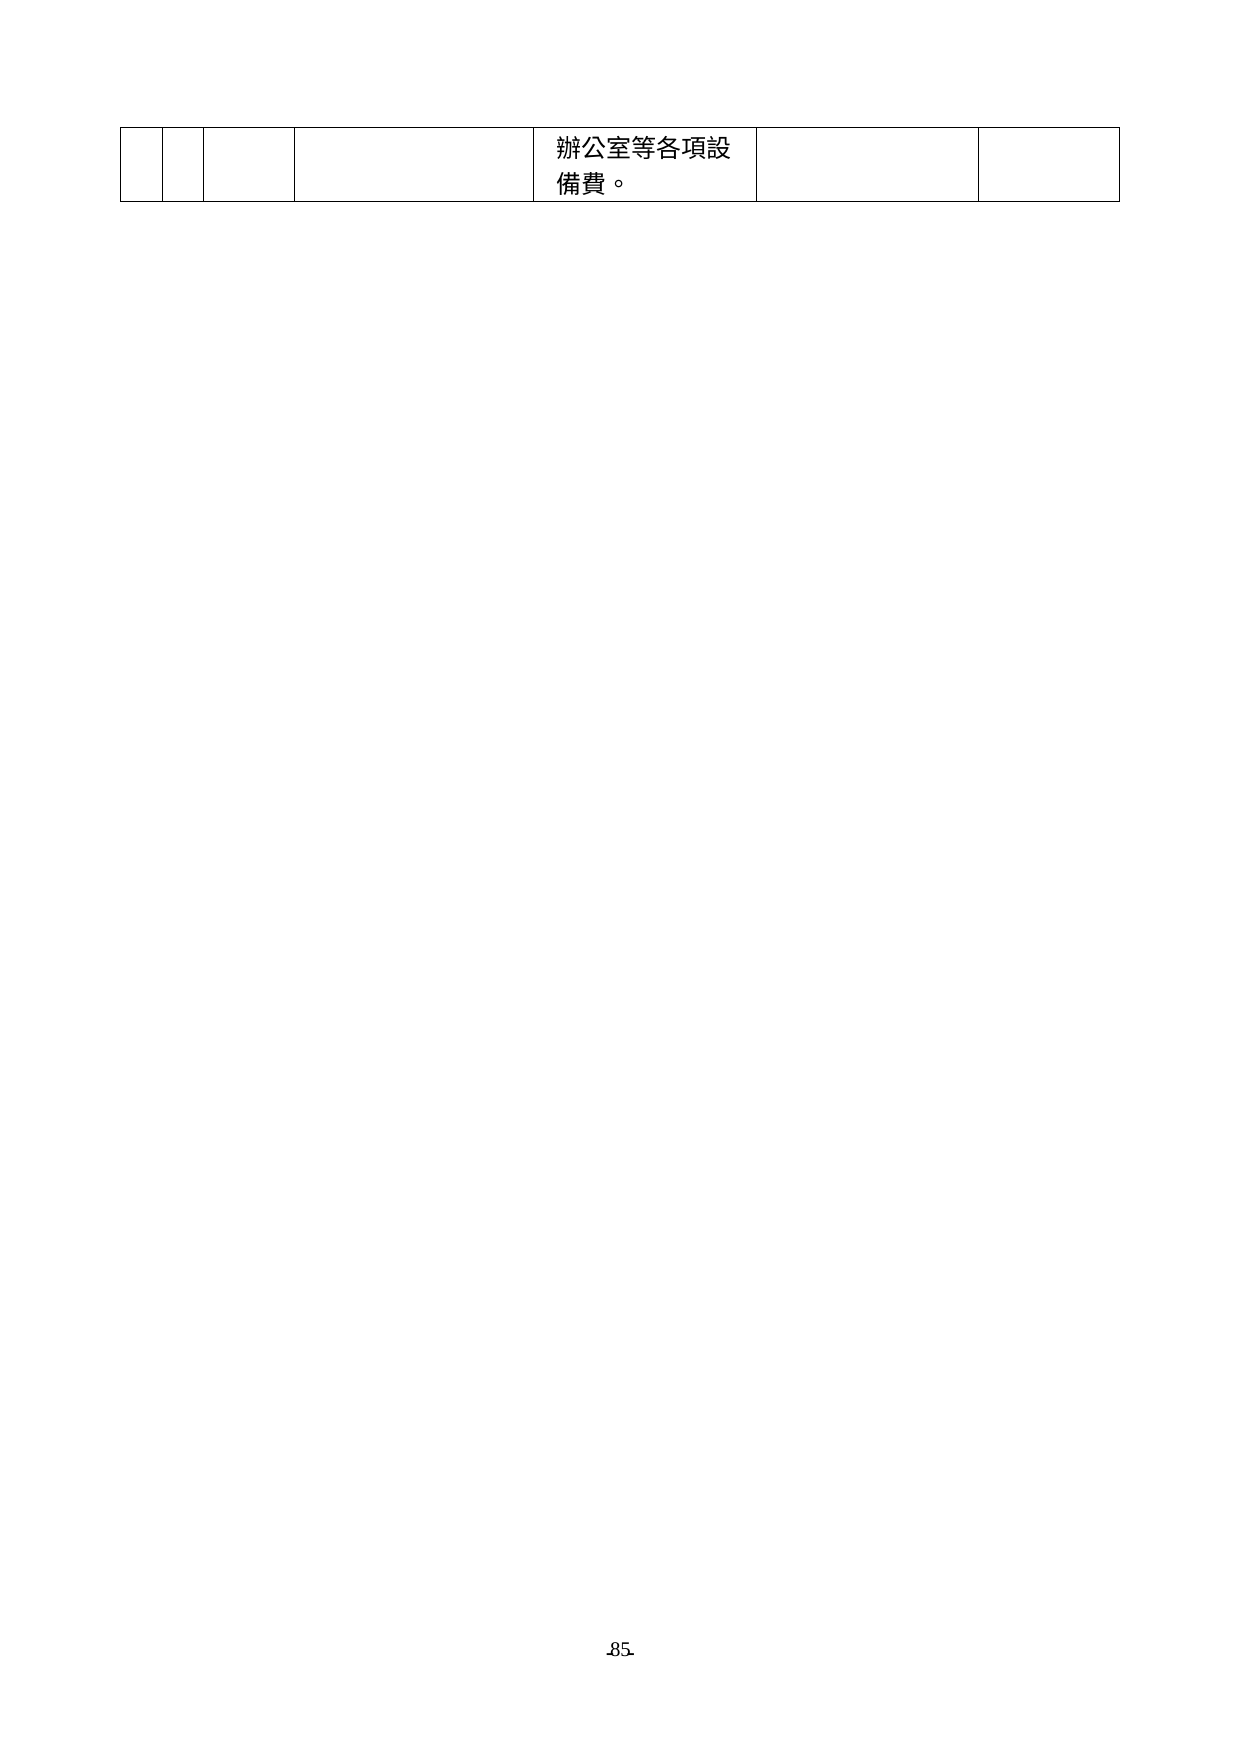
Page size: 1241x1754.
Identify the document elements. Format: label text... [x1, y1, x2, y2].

table_cell [204, 128, 294, 201]
table_cell [979, 128, 1119, 201]
table_cell [163, 128, 203, 201]
table_cell [295, 128, 533, 201]
table_cell [757, 128, 978, 201]
table_cell 辦公室等各項設備費。 [534, 128, 756, 201]
table_cell [121, 128, 162, 201]
